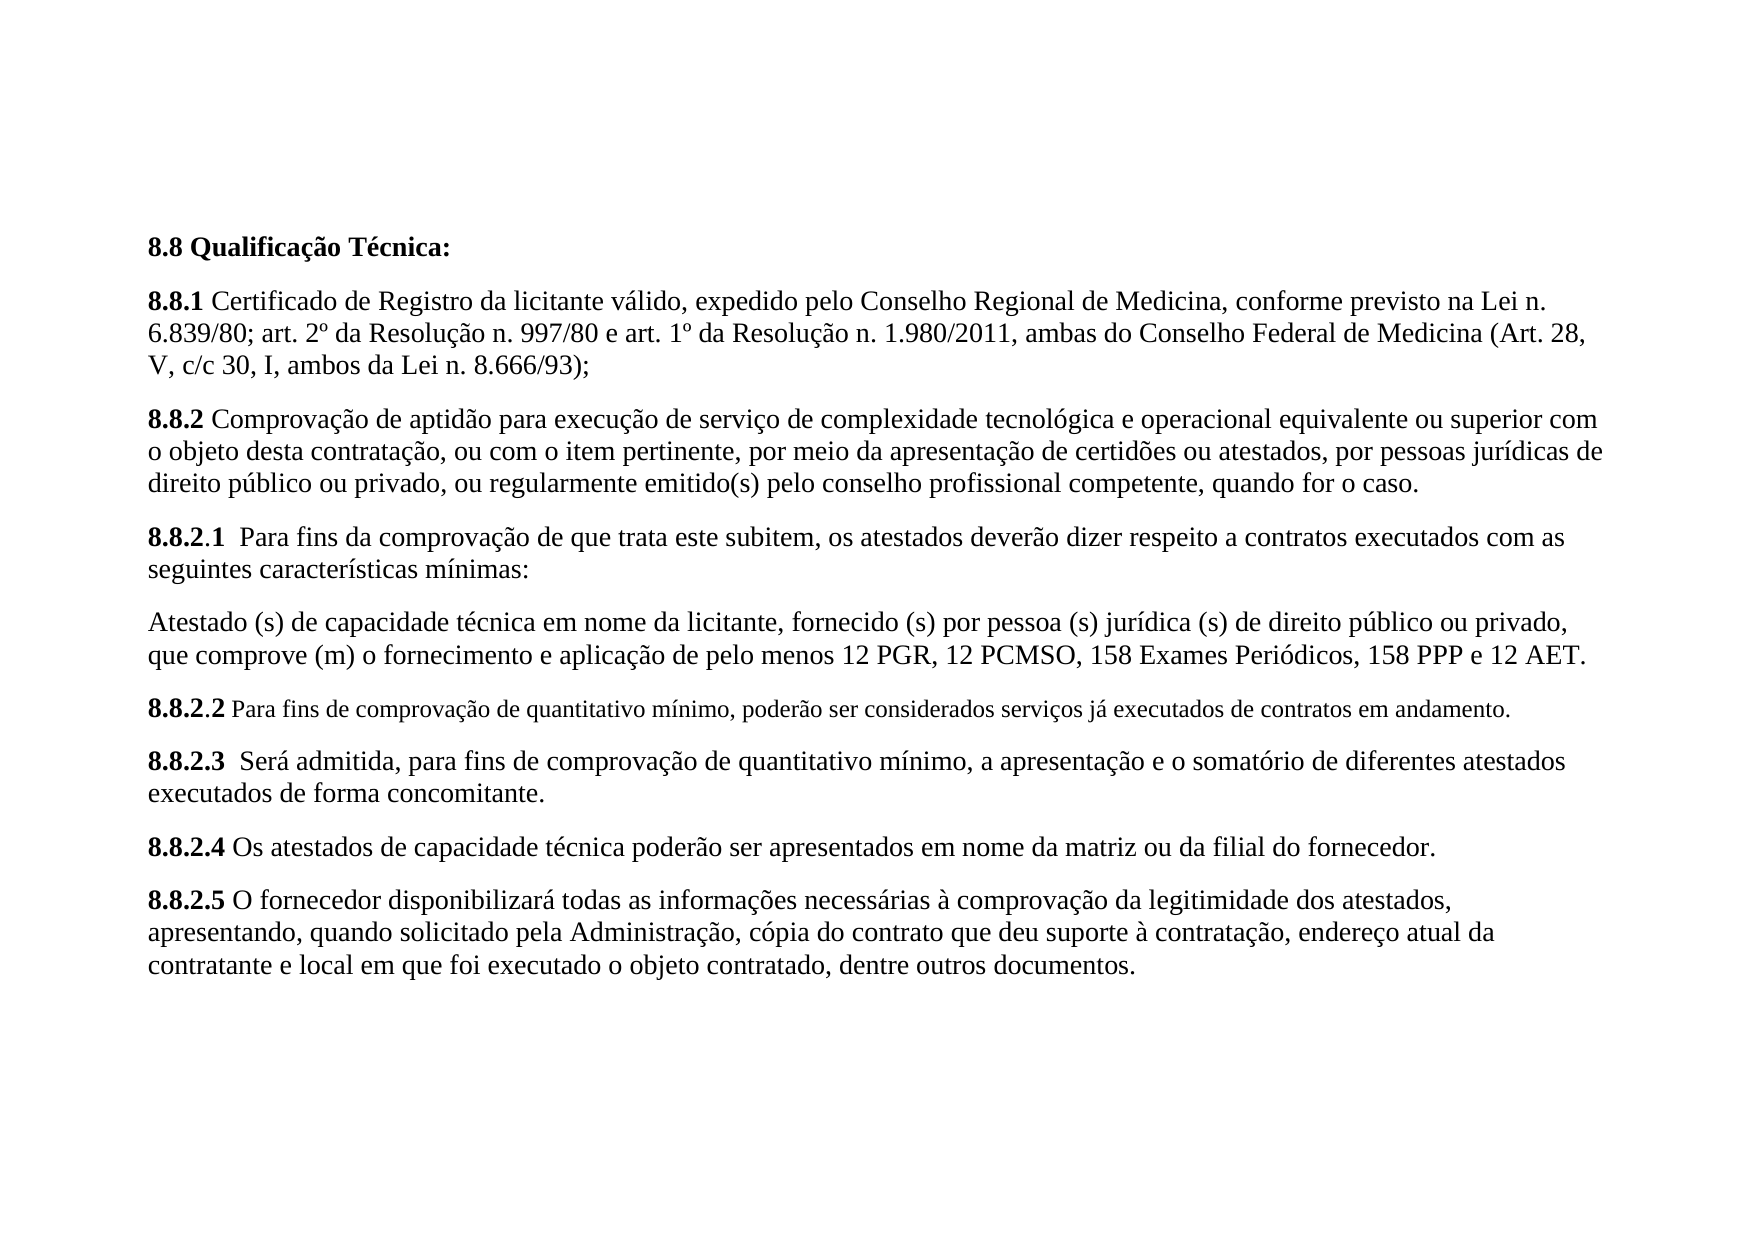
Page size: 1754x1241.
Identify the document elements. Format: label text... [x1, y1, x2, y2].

text 8.8.2 Comprovação de aptidão para execução de serviço de complexidade tecnológica e operacional equivalente ou superior com o objeto desta contratação, ou com o item pertinente, por meio da apresentação de certidões ou atestados, por pessoas jurídicas de direito público ou privado, ou regularmente emitido(s) pelo conselho profissional competente, quando for o caso. [148, 402, 1606, 499]
text 8.8.2.5 O fornecedor disponibilizará todas as informações necessárias à comprovação da legitimidade dos atestados, apresentando, quando solicitado pela Administração, cópia do contrato que deu suporte à contratação, endereço atual da contratante e local em que foi executado o objeto contratado, dentre outros documentos. [148, 883, 1606, 980]
text 8.8.2.1 Para fins da comprovação de que trata este subitem, os atestados deverão dizer respeito a contratos executados com as seguintes características mínimas: [148, 520, 1606, 584]
text 8.8.2.4 Os atestados de capacidade técnica poderão ser apresentados em nome da matriz ou da filial do fornecedor. [148, 830, 1606, 862]
text Atestado (s) de capacidade técnica em nome da licitante, fornecido (s) por pessoa (s) jurídica (s) de direito público ou privado, que comprove (m) o fornecimento e aplicação de pelo menos 12 PGR, 12 PCMSO, 158 Exames Periódicos, 158 PPP e 12 AET. [148, 605, 1606, 670]
text 8.8.1 Certificado de Registro da licitante válido, expedido pelo Conselho Regional de Medicina, conforme previsto na Lei n. 6.839/80; art. 2º da Resolução n. 997/80 e art. 1º da Resolução n. 1.980/2011, ambas do Conselho Federal de Medicina (Art. 28, V, c/c 30, I, ambos da Lei n. 8.666/93); [148, 284, 1606, 381]
text 8.8.2.2 Para fins de comprovação de quantitativo mínimo, poderão ser considerados serviços já executados de contratos em andamento. [148, 691, 1606, 723]
text 8.8 Qualificação Técnica: [148, 230, 1606, 263]
text 8.8.2.3 Será admitida, para fins de comprovação de quantitativo mínimo, a apresentação e o somatório de diferentes atestados executados de forma concomitante. [148, 744, 1606, 809]
